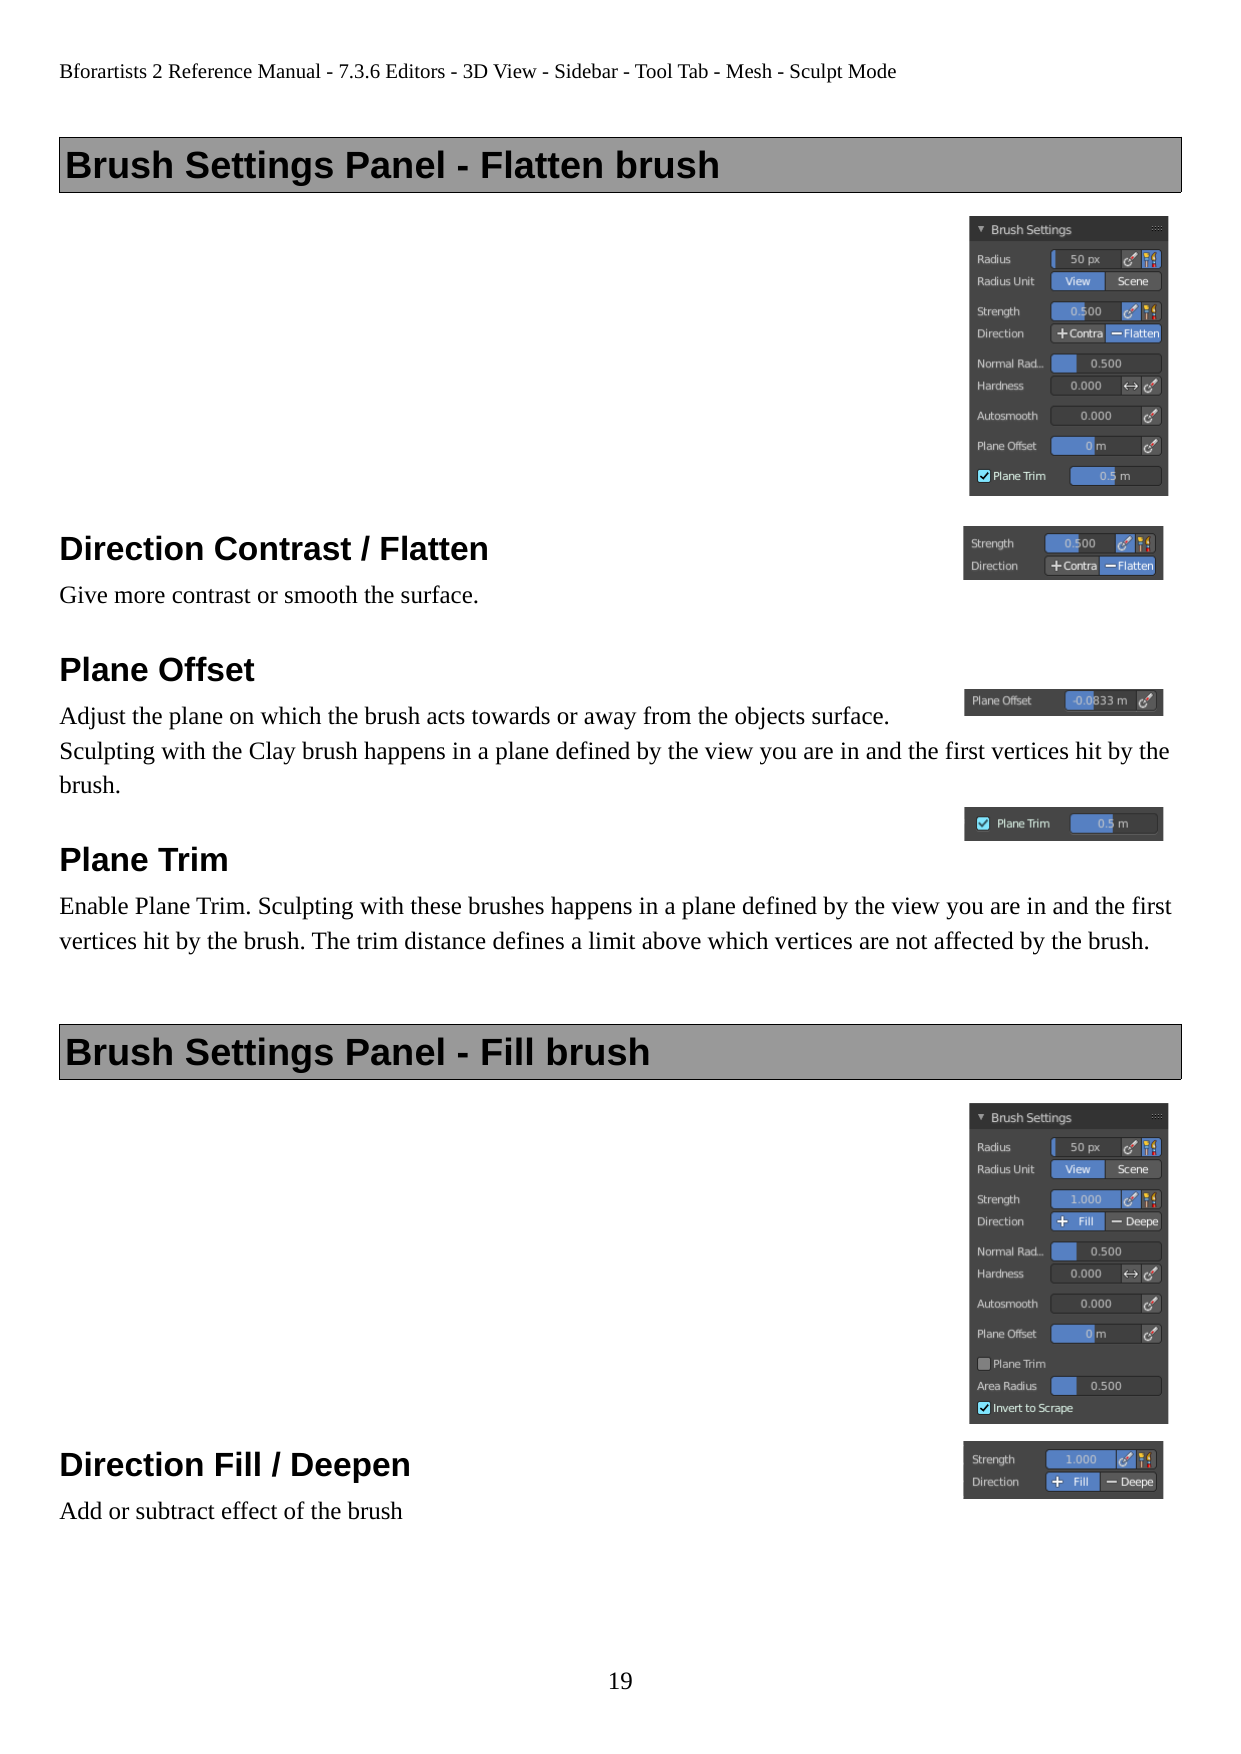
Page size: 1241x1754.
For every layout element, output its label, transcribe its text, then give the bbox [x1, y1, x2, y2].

table_header Brush Settings Panel - Flatten brush [60, 138, 1181, 192]
subtitle Direction Contrast / Flatten [59, 529, 963, 568]
text Adjust the plane on which the brush acts towards or away from the objects surface. Sculpting with the Clay brush happens in a plane defined by the view you are in and the first vertices hit by the brush. [59, 701, 1181, 799]
picture [963, 526, 1164, 580]
subtitle Direction Fill / Deepen [59, 1445, 963, 1484]
picture [969, 216, 1169, 496]
subtitle Plane Offset [59, 650, 1181, 689]
picture [969, 1103, 1169, 1424]
text Add or subtract effect of the brush [59, 1496, 1181, 1525]
subtitle Plane Trim [59, 840, 1181, 879]
subtitle [1164, 1445, 1181, 1484]
picture [964, 807, 1164, 841]
table_header Brush Settings Panel - Fill brush [60, 1025, 1181, 1079]
picture [963, 1441, 1164, 1499]
text Enable Plane Trim. Sculpting with these brushes happens in a plane defined by the view you are in and the first vertices hit by the brush. The trim distance defines a limit above which vertices are not affected by the brush. [59, 891, 1181, 954]
text Give more contrast or smooth the surface. [59, 580, 1181, 609]
subtitle [1164, 529, 1181, 568]
picture [964, 689, 1164, 716]
